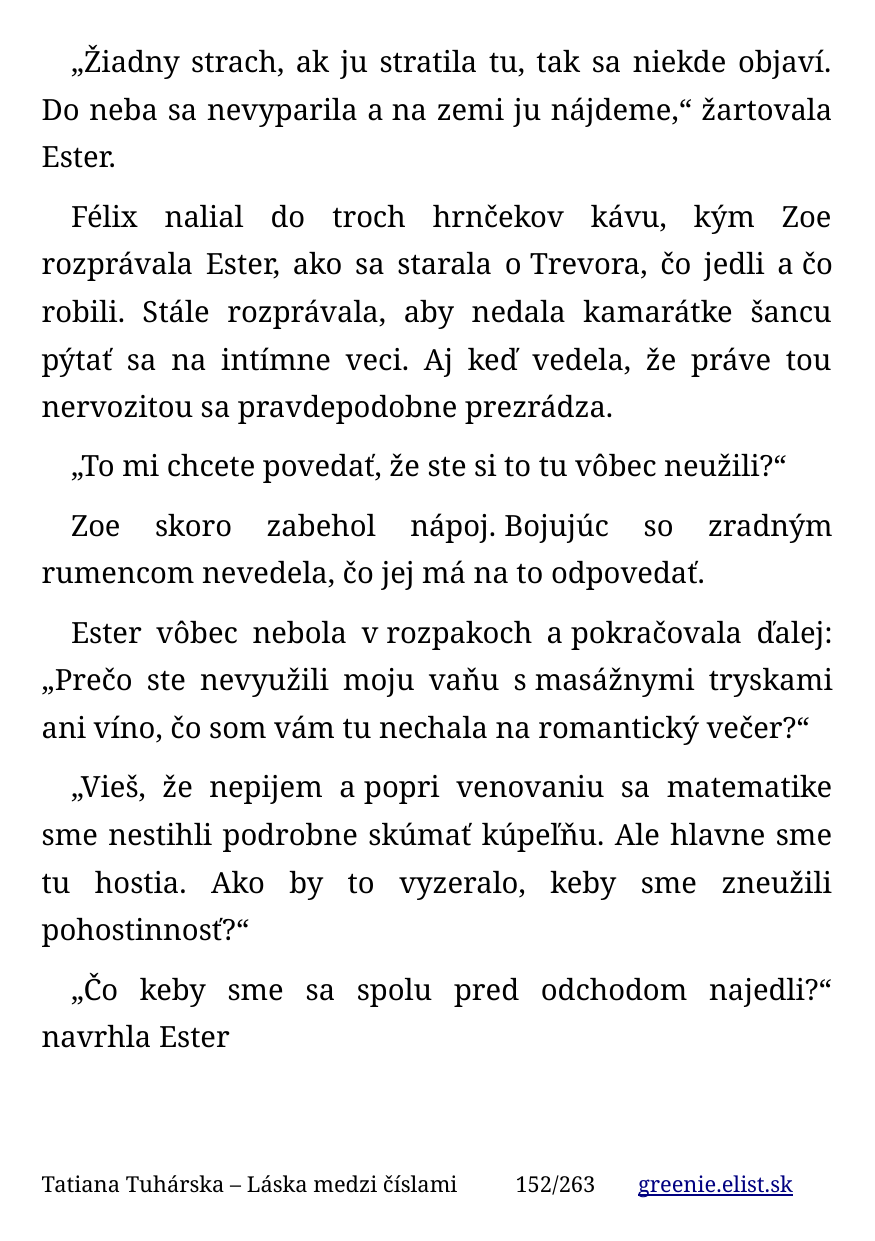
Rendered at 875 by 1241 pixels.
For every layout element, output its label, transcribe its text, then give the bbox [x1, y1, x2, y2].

text „To mi chcete povedať, že ste si to tu vôbec neužili?“ [41, 446, 833, 485]
text Zoe skoro zabehol nápoj. Bojujúc so zradným rumencom nevedela, čo jej má na to odpovedať. [41, 505, 833, 592]
text Félix nalial do troch hrnčekov kávu, kým Zoe rozprávala Ester, ako sa starala o Trevora, čo jedli a čo robili. Stále rozprávala, aby nedala kamarátke šancu pýtať sa na intímne veci. Aj keď vedela, že práve tou nervozitou sa pravdepodobne prezrádza. [41, 196, 833, 426]
text Ester vôbec nebola v rozpakoch a pokračovala ďalej: „Prečo ste nevyužili moju vaňu s masážnymi tryskami ani víno, čo som vám tu nechala na romantický večer?“ [41, 612, 833, 747]
text „Žiadny strach, ak ju stratila tu, tak sa niekde objaví. Do neba sa nevyparila a na zemi ju nájdeme,“ žartovala Ester. [41, 41, 833, 176]
text „Vieš, že nepijem a popri venovaniu sa matematike sme nestihli podrobne skúmať kúpeľňu. Ale hlavne sme tu hostia. Ako by to vyzeralo, keby sme zneužili pohostinnosť?“ [41, 767, 833, 949]
text „Čo keby sme sa spolu pred odchodom najedli?“ navrhla Ester [41, 969, 833, 1056]
